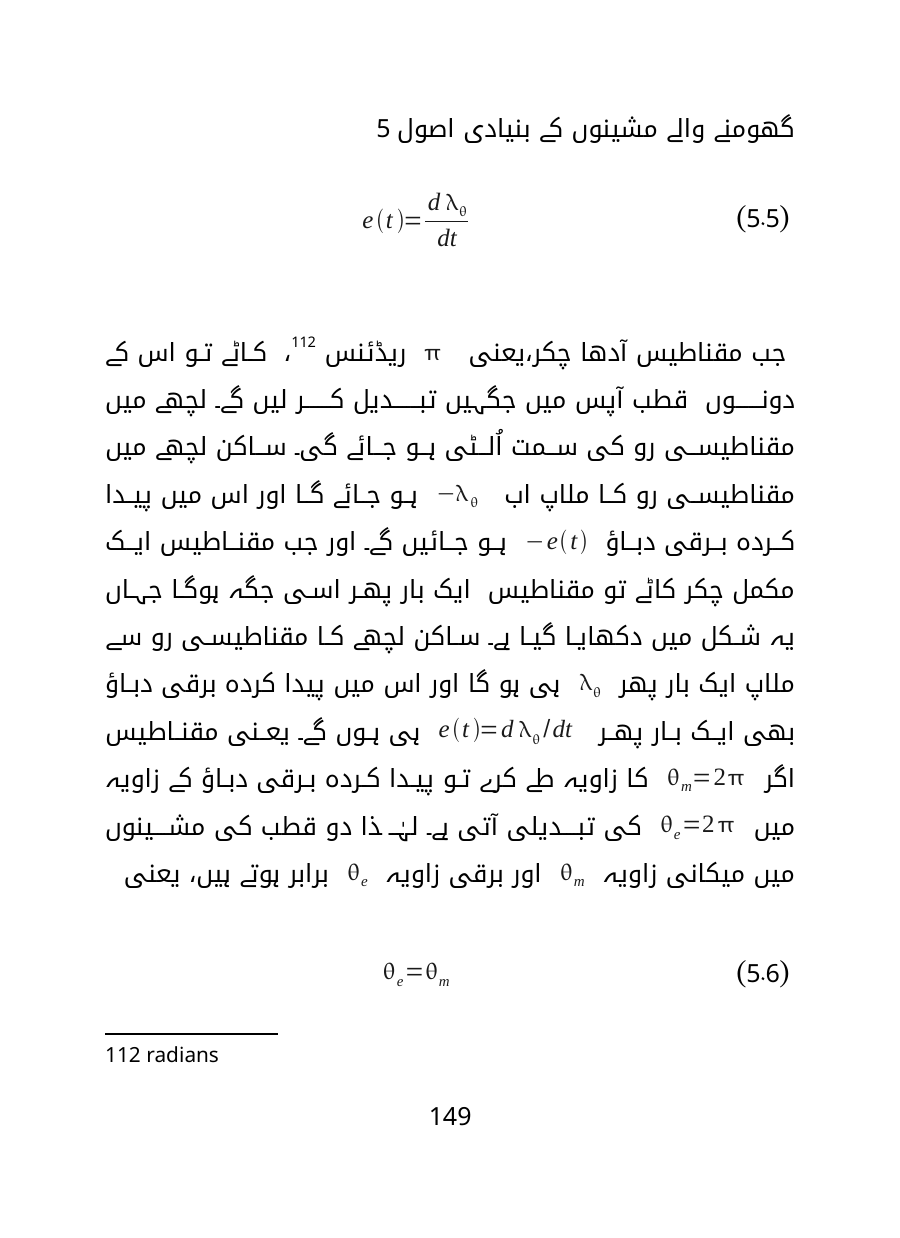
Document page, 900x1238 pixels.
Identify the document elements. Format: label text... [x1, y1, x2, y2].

table_header (5.6) [718, 944, 795, 1016]
table_header (5.5) [718, 182, 795, 269]
table_header [105, 182, 718, 269]
text radians [105, 1040, 795, 1068]
table_header [105, 944, 718, 1016]
text جب مقناطیس آدھا چکر،یعنی ریڈئنس ، کاٹے تو اس کے دونوں قطب آپس میں جگہیں تبدیل کر لیں گے۔ لچھے میں مقناطیسی رو کی سمت اُلٹی ہو جائے گی۔ ساکن لچھے میں مقناطیسی رو کا ملاپ اب ہو جائے گا اور اس میں پیدا کردہ برقی دباؤہو جائیں گے۔ اور جب مقناطیس ایک مکمل چکر کاٹے تو مقناطیس ایک بار پھر اسی جگہ ہوگا جہاں یہ شکل میں دکھایا گیا ہے۔ ساکن لچھے کا مقناطیسی رو سے ملاپ ایک بار پھرہی ہو گا اور اس میں پیدا کردہ برقی دباؤ بھی ایک بار پھر ہی ہوں گے۔ یعنی مقناطیس اگرکا زاویہ طے کرے تو پیدا کردہ برقی دباؤ کے زاویہ میںکی تبدیلی آتی ہے۔ لہٰذا دو قطب کی مشینوں میں میکانی زاویہاور برقی زاویہبرابر ہوتے ہیں، یعنی [105, 329, 795, 898]
